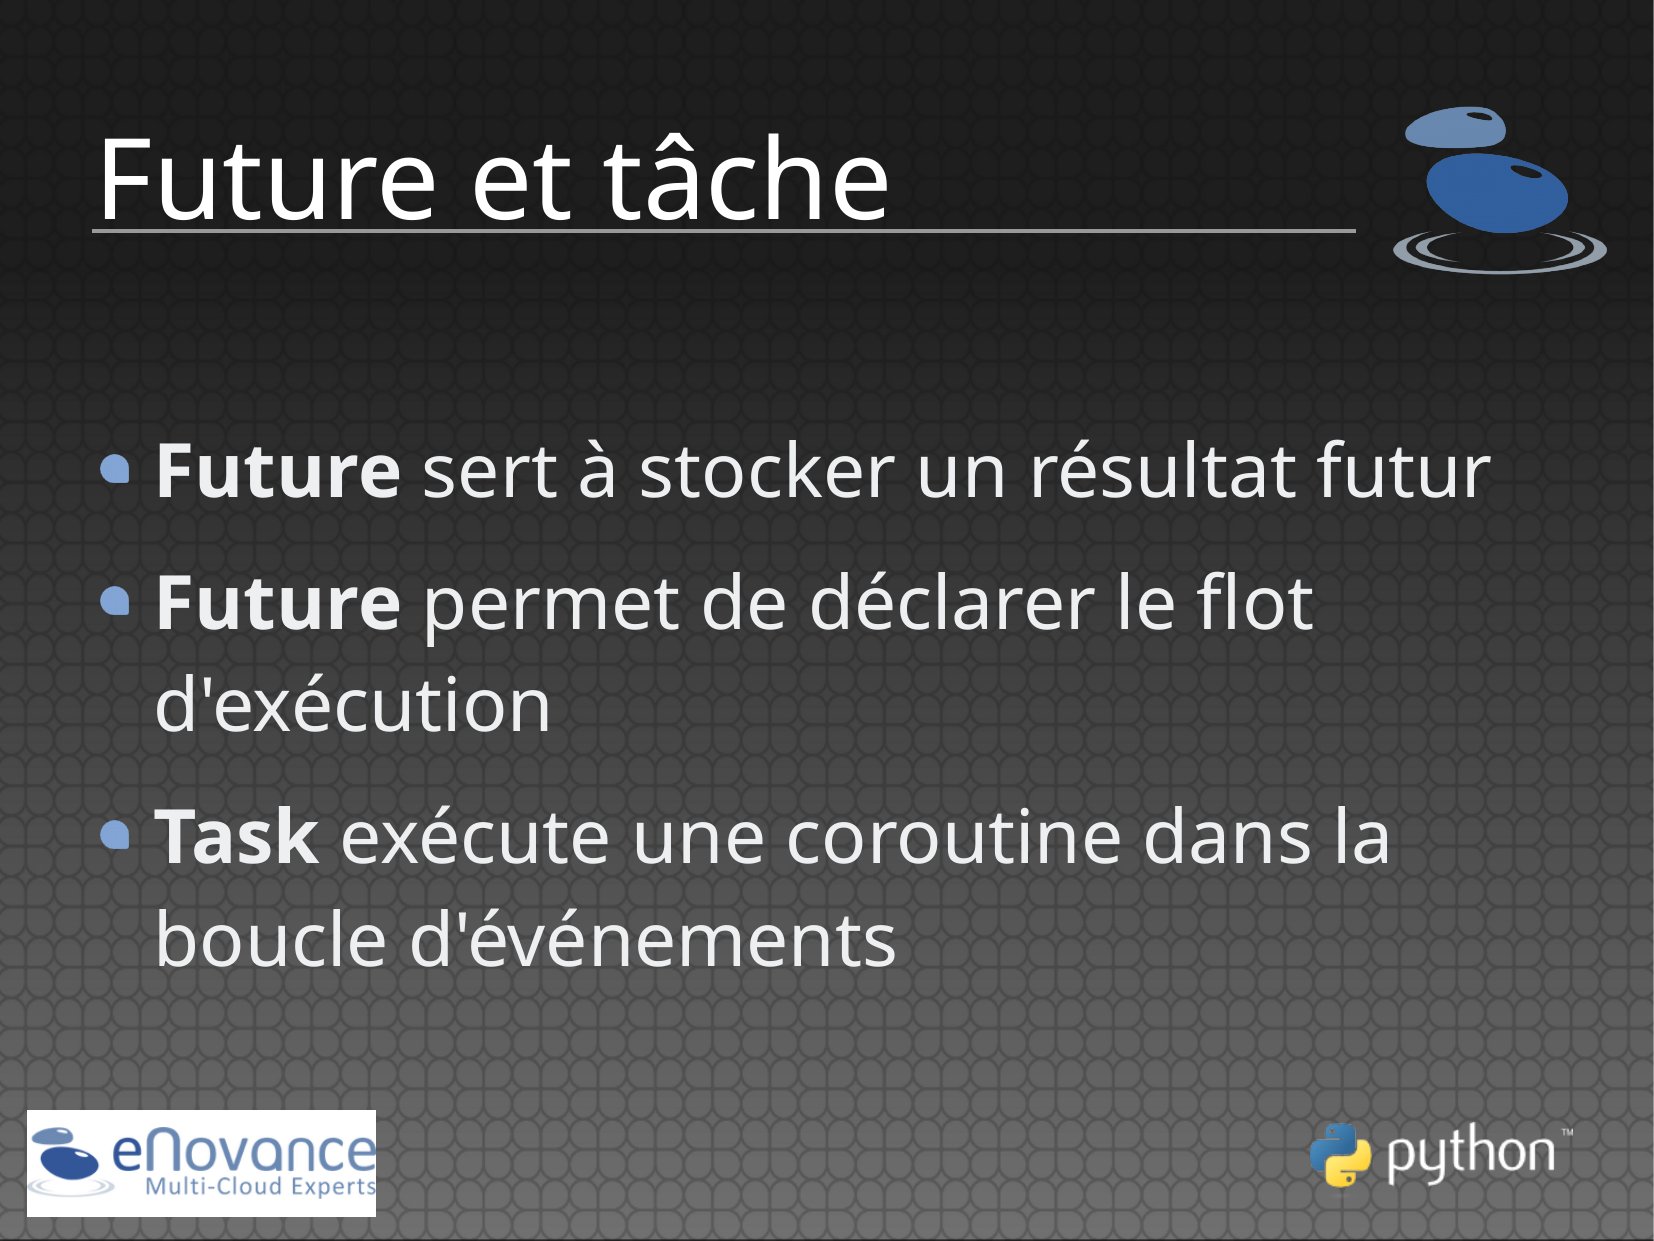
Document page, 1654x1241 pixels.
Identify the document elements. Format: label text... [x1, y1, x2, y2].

picture [0, 0, 1654, 1241]
title Future et tâche [94, 100, 1426, 251]
list Future sert à stocker un résultat futur Future permet de déclarer le flot d'exécution Task exécute une coroutine dans la boucle d'événements [82, 285, 1571, 1026]
